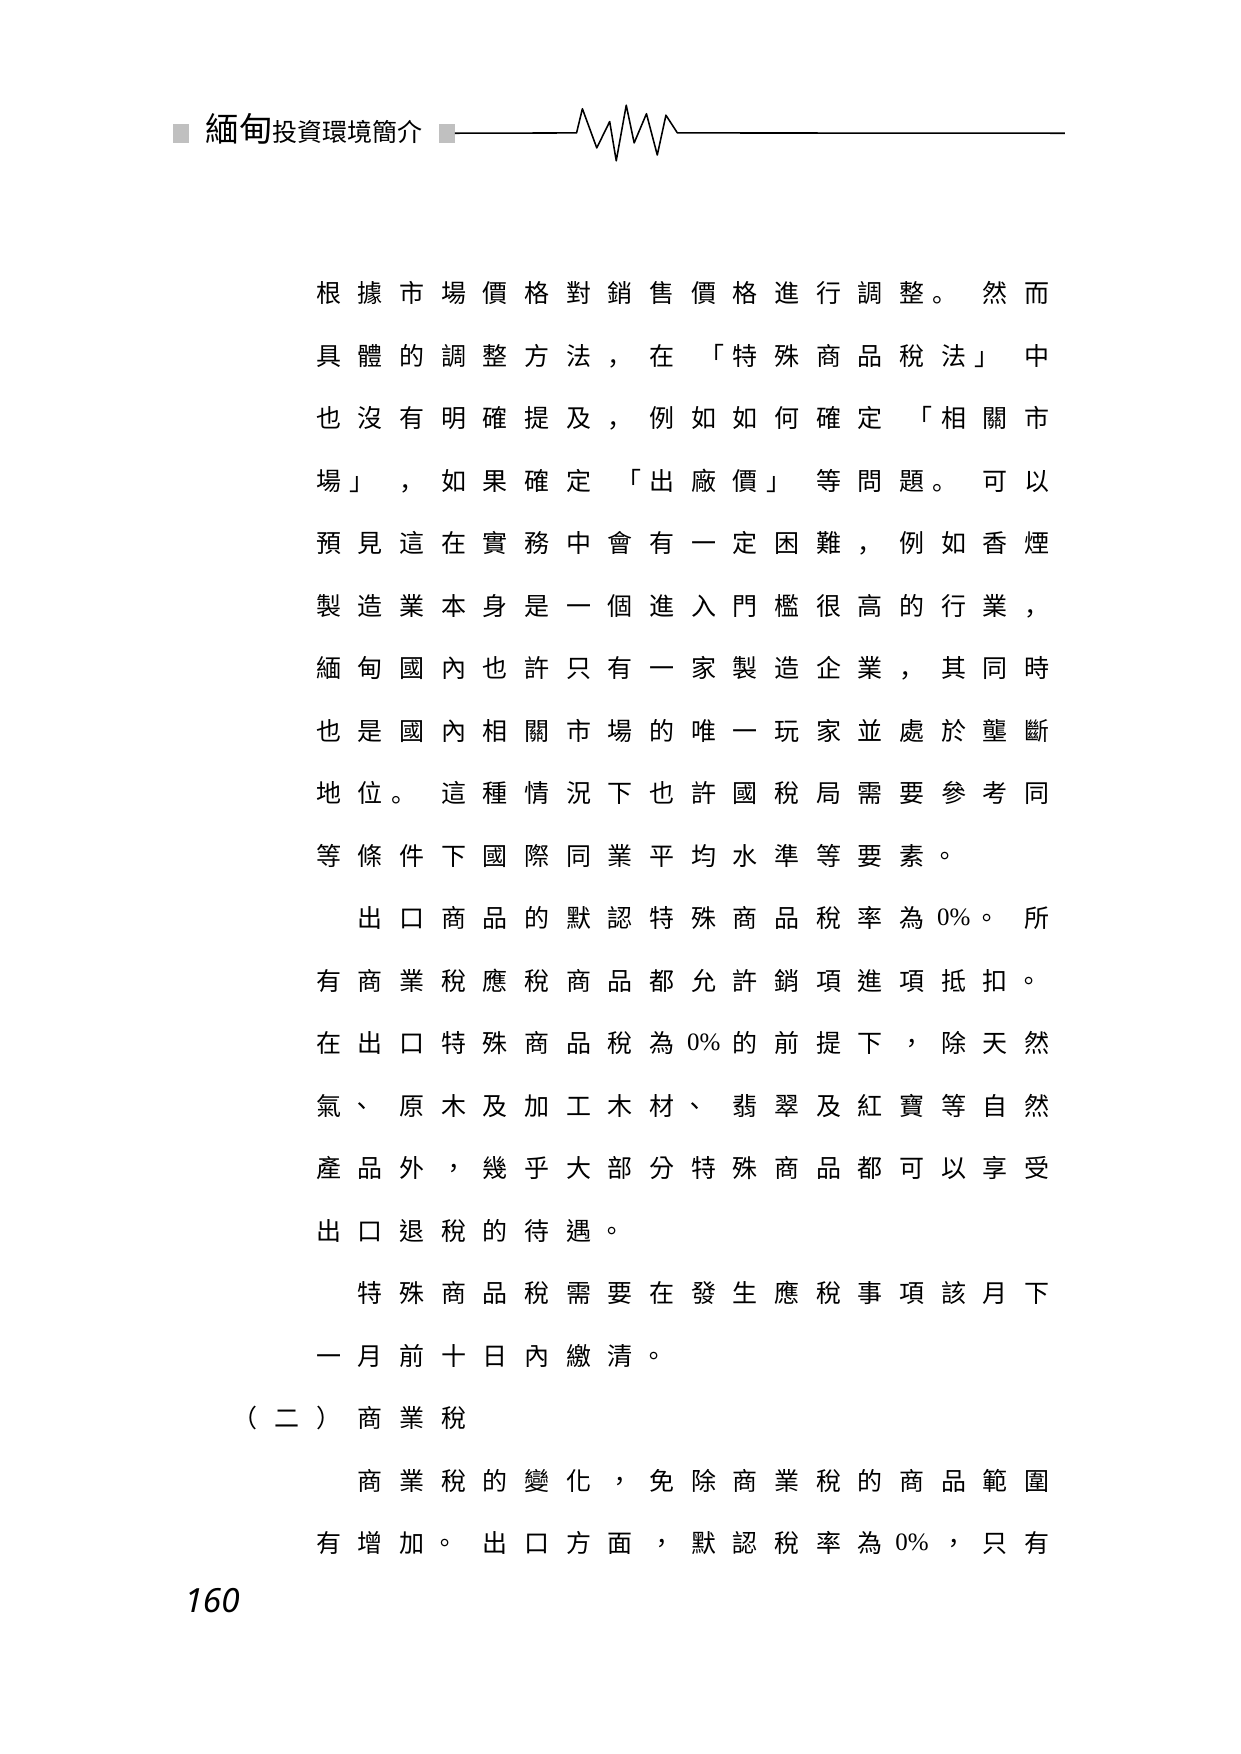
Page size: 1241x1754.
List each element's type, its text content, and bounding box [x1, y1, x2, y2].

text 特殊商品稅需要在發生應稅事項該月下一月前十日內繳清。 [284, 1250, 1058, 1375]
text 商業稅的變化，免除商業稅的商品範圍有增加。出口方面，默認稅率為0%，只有 [284, 1438, 1058, 1563]
text 出口商品的默認特殊商品稅率為0%。所有商業稅應稅商品都允許銷項進項抵扣。在出口特殊商品稅為0%的前提下，除天然氣、原木及加工木材、翡翠及紅寶等自然產品外，幾乎大部分特殊商品都可以享受出口退稅的待遇。 [284, 875, 1058, 1250]
text （二）商業稅 [208, 1375, 1058, 1438]
text 根據市場價格對銷售價格進行調整。然而具體的調整方法，在「特殊商品稅法」中也沒有明確提及，例如如何確定「相關市場」，如果確定「出廠價」等問題。可以預見這在實務中會有一定困難，例如香煙製造業本身是一個進入門檻很高的行業，緬甸國內也許只有一家製造企業，其同時也是國內相關市場的唯一玩家並處於壟斷地位。這種情況下也許國稅局需要參考同等條件下國際同業平均水準等要素。 [284, 250, 1058, 875]
